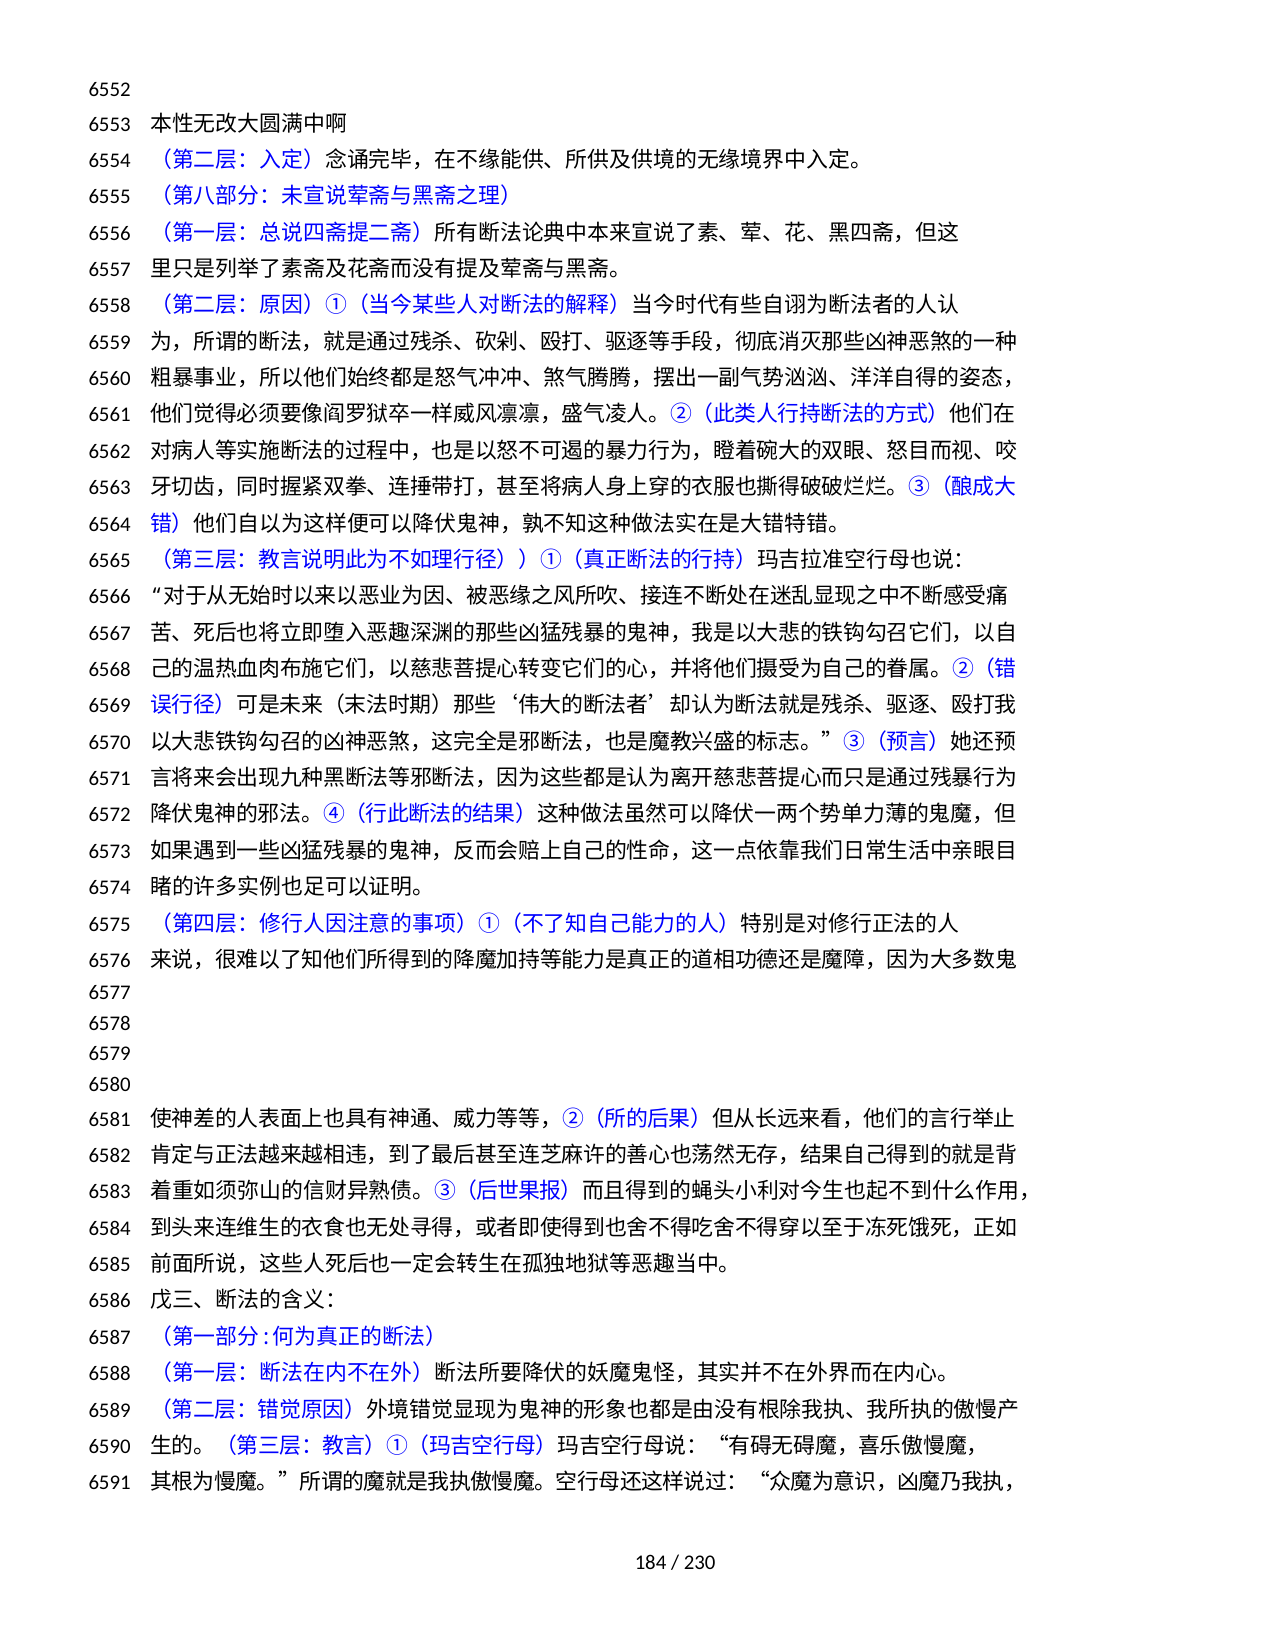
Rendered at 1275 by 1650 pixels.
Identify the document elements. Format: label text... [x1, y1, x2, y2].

text 睹的许多实例也足可以证明。 [150, 869, 1200, 901]
text 如果遇到一些凶猛残暴的鬼神，反而会赔上自己的性命，这一点依靠我们日常生活中亲眼目 [150, 833, 1200, 864]
text “对于从无始时以来以恶业为因、被恶缘之风所吹、接连不断处在迷乱显现之中不断感受痛 [150, 578, 1200, 610]
text （第一层：断法在内不在外）断法所要降伏的妖魔鬼怪，其实并不在外界而在内心。 [150, 1355, 1200, 1387]
text 苦、死后也将立即堕入恶趣深渊的那些凶猛残暴的鬼神，我是以大悲的铁钩勾召它们，以自 [150, 615, 1200, 646]
text 以大悲铁钩勾召的凶神恶煞，这完全是邪断法，也是魔教兴盛的标志。”③（预言）她还预 [150, 724, 1200, 755]
text （第二层：错觉原因）外境错觉显现为鬼神的形象也都是由没有根除我执、我所执的傲慢产 [150, 1392, 1200, 1423]
text 里只是列举了素斋及花斋而没有提及荤斋与黑斋。 [150, 251, 1200, 283]
text 他们觉得必须要像阎罗狱卒一样威风凛凛，盛气凌人。②（此类人行持断法的方式）他们在 [150, 396, 1200, 428]
text （第八部分：未宣说荤斋与黑斋之理） [150, 178, 1200, 210]
text 着重如须弥山的信财异熟债。③（后世果报）而且得到的蝇头小利对今生也起不到什么作用， [150, 1173, 1200, 1205]
text 其根为慢魔。”所谓的魔就是我执傲慢魔。空行母还这样说过：“众魔为意识，凶魔乃我执， [150, 1464, 1200, 1496]
text 误行径）可是未来（末法时期）那些‘伟大的断法者’却认为断法就是残杀、驱逐、殴打我 [150, 687, 1200, 719]
text 来说，很难以了知他们所得到的降魔加持等能力是真正的道相功德还是魔障，因为大多数鬼 [150, 942, 1200, 973]
text （第二层：入定）念诵完毕，在不缘能供、所供及供境的无缘境界中入定。 [150, 142, 1200, 174]
text （第四层：修行人因注意的事项）①（不了知自己能力的人）特别是对修行正法的人 [150, 906, 1200, 937]
text 使神差的人表面上也具有神通、威力等等，②（所的后果）但从长远来看，他们的言行举止 [150, 1101, 1200, 1132]
text 错）他们自以为这样便可以降伏鬼神，孰不知这种做法实在是大错特错。 [150, 506, 1200, 537]
text （第三层：教言说明此为不如理行径））①（真正断法的行持）玛吉拉准空行母也说： [150, 542, 1200, 573]
text 前面所说，这些人死后也一定会转生在孤独地狱等恶趣当中。 [150, 1246, 1200, 1278]
text 己的温热血肉布施它们，以慈悲菩提心转变它们的心，并将他们摄受为自己的眷属。②（错 [150, 651, 1200, 683]
text 肯定与正法越来越相违，到了最后甚至连芝麻许的善心也荡然无存，结果自己得到的就是背 [150, 1137, 1200, 1169]
text （第一部分:何为真正的断法） [150, 1319, 1200, 1351]
text 降伏鬼神的邪法。④（行此断法的结果）这种做法虽然可以降伏一两个势单力薄的鬼魔，但 [150, 796, 1200, 828]
text 到头来连维生的衣食也无处寻得，或者即使得到也舍不得吃舍不得穿以至于冻死饿死，正如 [150, 1210, 1200, 1241]
text 本性无改大圆满中啊 [150, 106, 1200, 137]
text （第一层：总说四斋提二斋）所有断法论典中本来宣说了素、荤、花、黑四斋，但这 [150, 215, 1200, 246]
text 粗暴事业，所以他们始终都是怒气冲冲、煞气腾腾，摆出一副气势汹汹、洋洋自得的姿态， [150, 360, 1200, 392]
text 牙切齿，同时握紧双拳、连捶带打，甚至将病人身上穿的衣服也撕得破破烂烂。③（酿成大 [150, 469, 1200, 501]
text 对病人等实施断法的过程中，也是以怒不可遏的暴力行为，瞪着碗大的双眼、怒目而视、咬 [150, 433, 1200, 464]
text 戊三、断法的含义： [150, 1282, 1200, 1314]
text 言将来会出现九种黑断法等邪断法，因为这些都是认为离开慈悲菩提心而只是通过残暴行为 [150, 760, 1200, 792]
text 生的。（第三层：教言）①（玛吉空行母）玛吉空行母说：“有碍无碍魔，喜乐傲慢魔， [150, 1428, 1200, 1460]
text 为，所谓的断法，就是通过残杀、砍剁、殴打、驱逐等手段，彻底消灭那些凶神恶煞的一种 [150, 324, 1200, 355]
text （第二层：原因）①（当今某些人对断法的解释）当今时代有些自诩为断法者的人认 [150, 287, 1200, 319]
